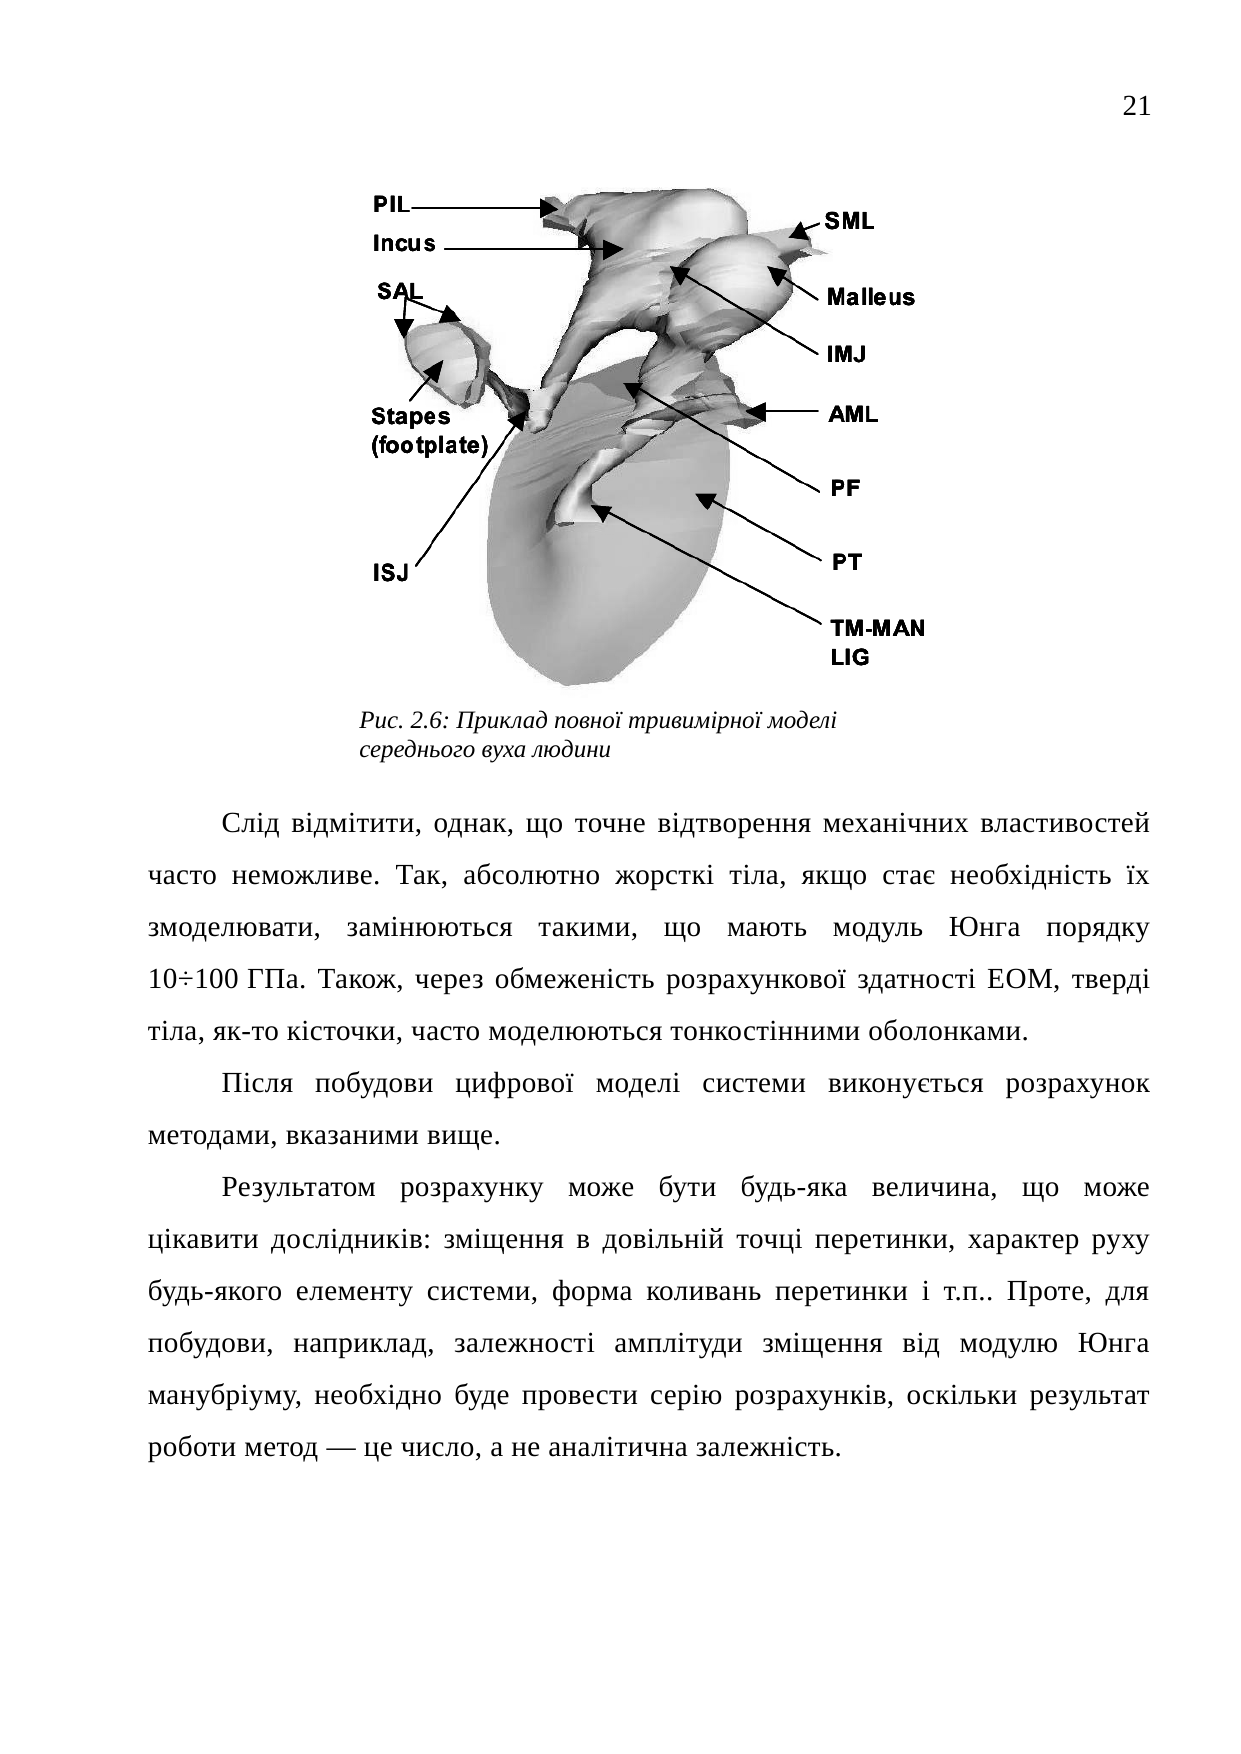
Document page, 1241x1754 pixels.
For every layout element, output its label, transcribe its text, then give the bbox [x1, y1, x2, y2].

text Результатом розрахунку може бути будь-яка величина, що може цікавити дослідників: зміщення в довільній точці перетинки, характер руху будь-якого елементу системи, форма коливань перетинки і т.п.. Проте, для побудови, наприклад, залежності амплітуди зміщення від модулю Юнга манубріуму, необхідно буде провести серію розрахунків, оскільки результат роботи метод — це число, а не аналітична залежність. [148, 1169, 1152, 1462]
text Після побудови цифрової моделі системи виконується розрахунок методами, вказаними вище. [148, 1065, 1152, 1151]
text Слід відмітити, однак, що точне відтворення механічних властивостей часто неможливе. Так, абсолютно жорсткі тіла, якщо стає необхідність їх змоделювати, замінюються такими, що мають модуль Юнга порядку 10÷100 ГПа. Також, через обмеженість розрахункової здатності ЕОМ, тверді тіла, як-то кісточки, часто моделюються тонкостінними оболонками. [148, 152, 1152, 1047]
text Рис. 2.6: Приклад повної тривимірної моделі середнього вуха людини [359, 706, 940, 763]
